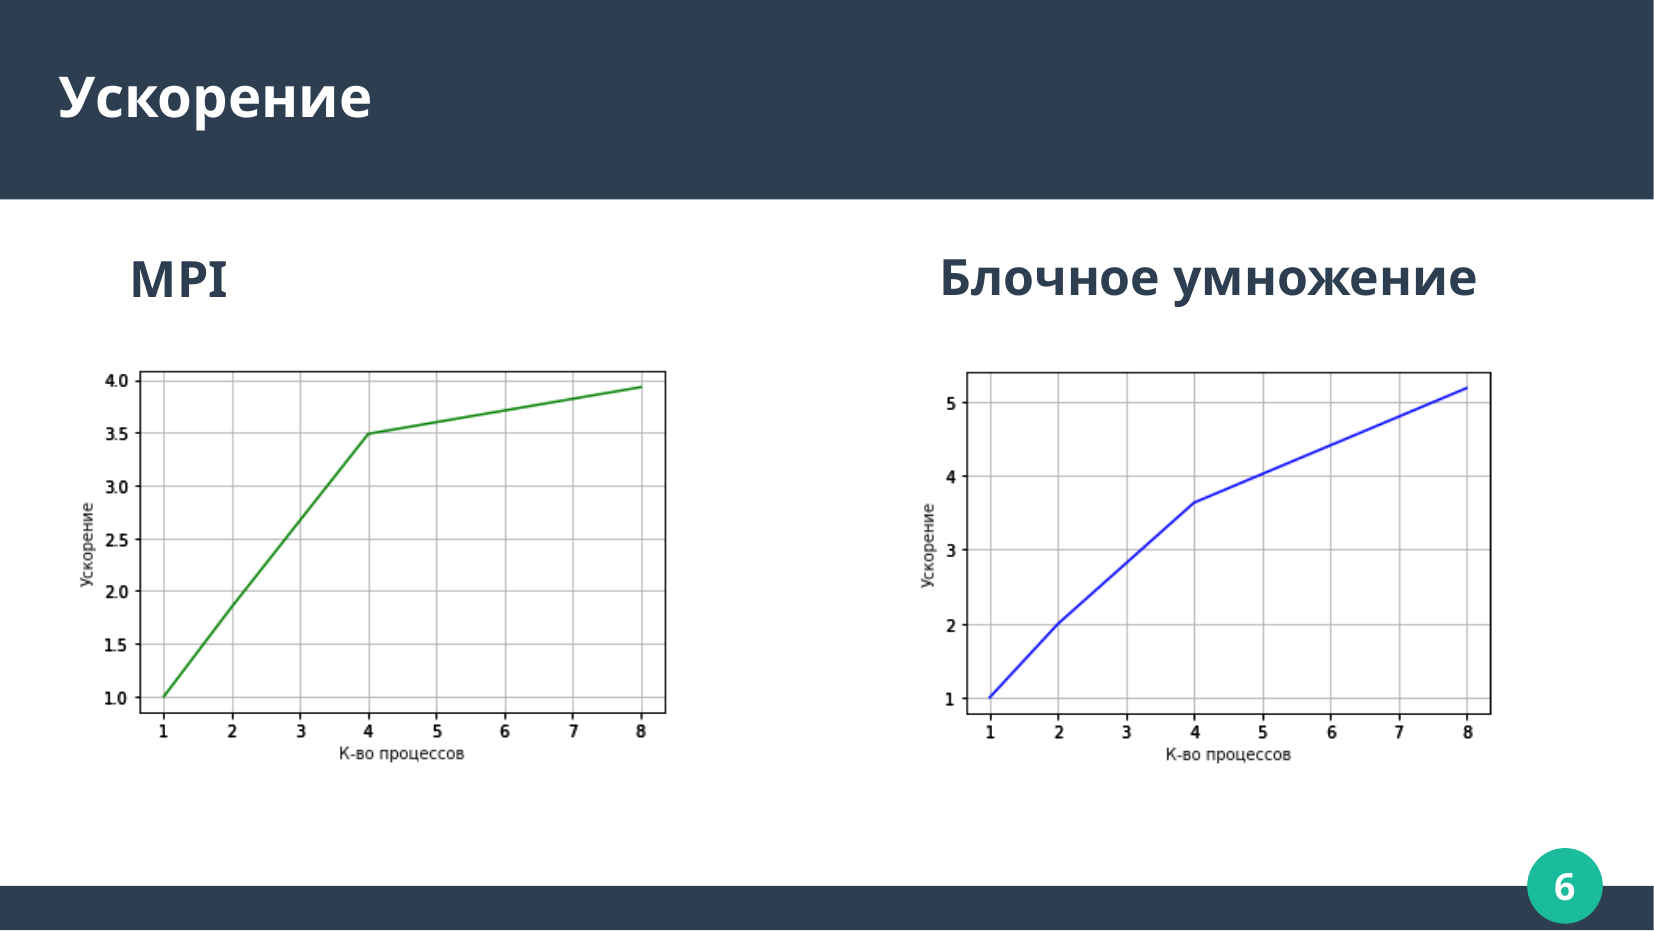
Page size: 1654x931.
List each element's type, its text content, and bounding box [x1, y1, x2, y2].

picture [71, 362, 676, 772]
picture [912, 363, 1501, 773]
list Блочное умножение [887, 242, 1654, 863]
title Ускорение [59, 37, 1595, 155]
list MPI [59, 243, 826, 864]
